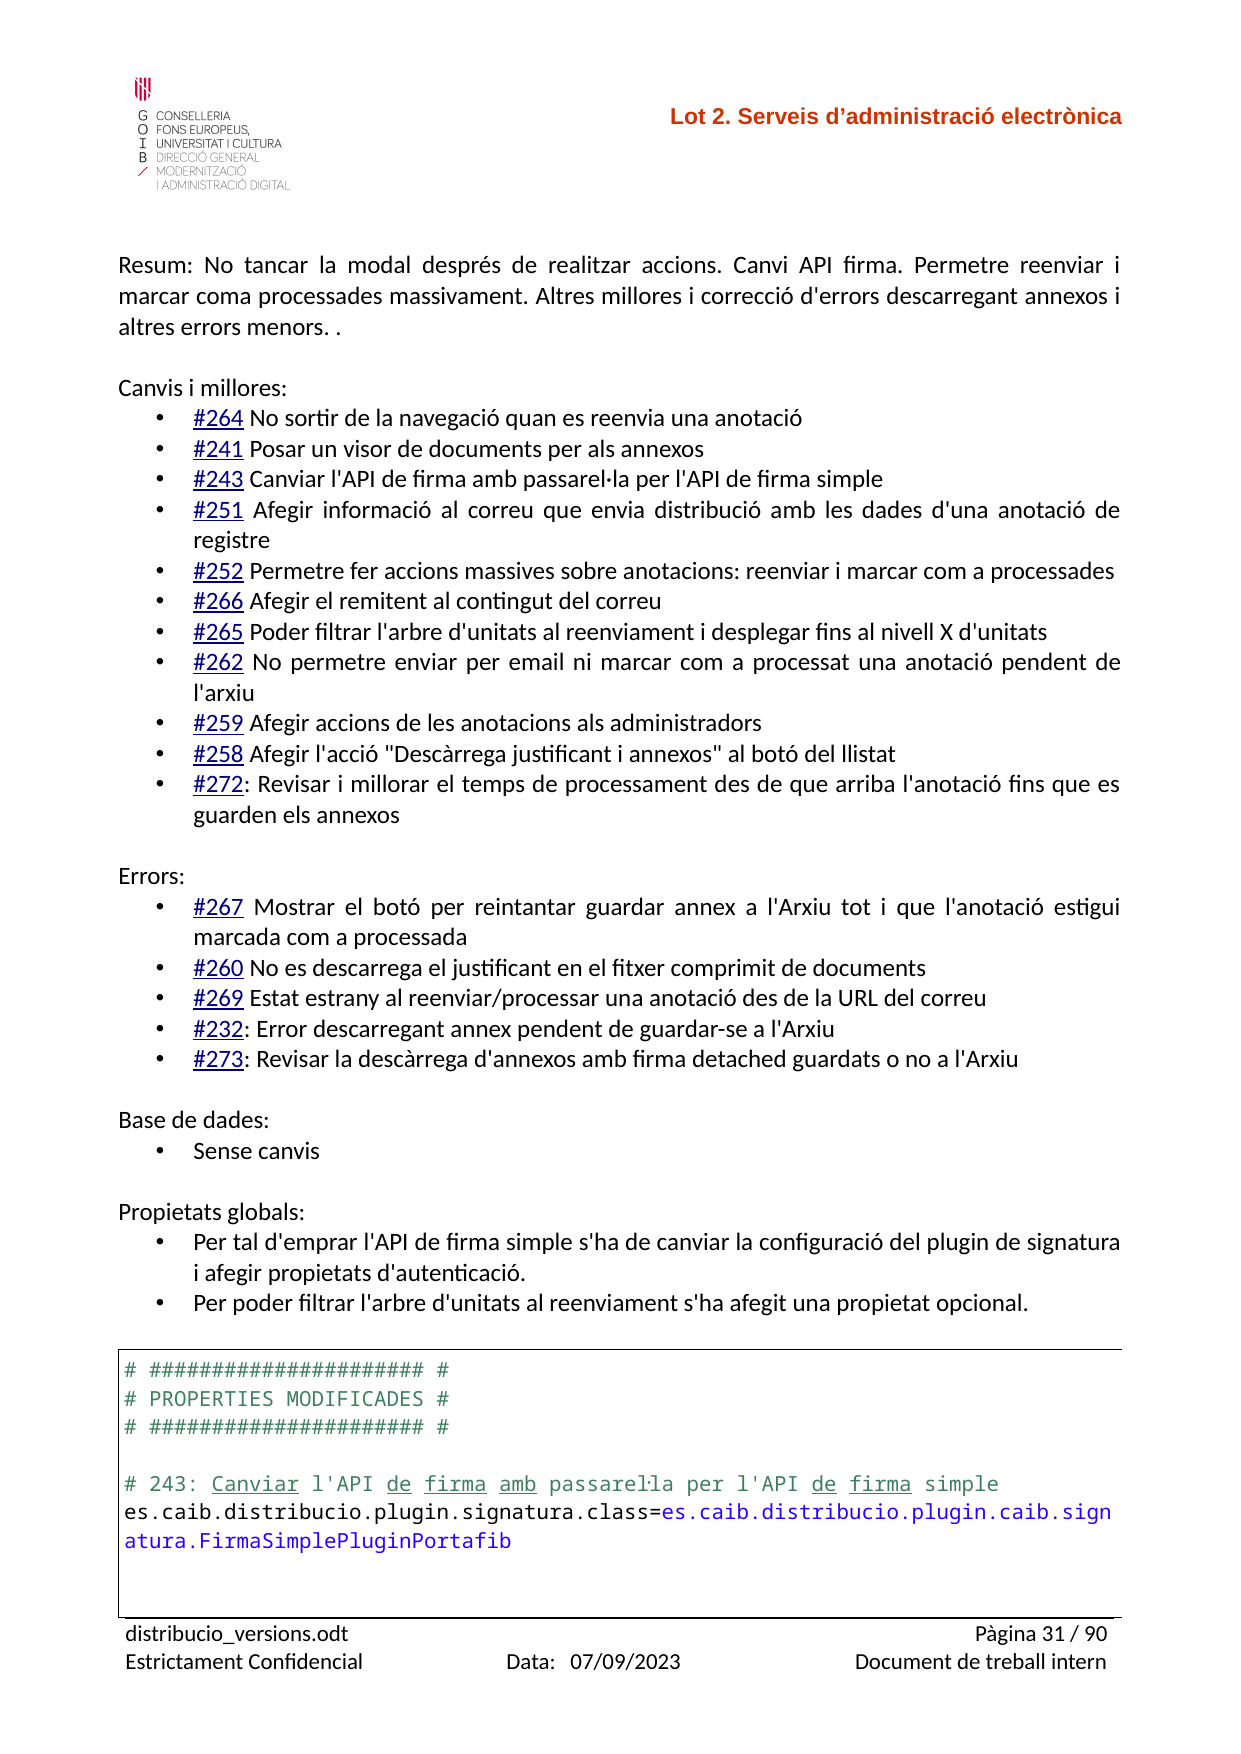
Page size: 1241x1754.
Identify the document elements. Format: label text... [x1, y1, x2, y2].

text Resum: No tancar la modal després de realitzar accions. Canvi API firma. Permetre reenviar i marcar coma processades massivament. Altres millores i correcció d'errors descarregant annexos i altres errors menors. . [118, 250, 1122, 341]
list #258 Afegir l'acció "Descàrrega justificant i annexos" al botó del llistat [156, 738, 1122, 768]
list #259 Afegir accions de les anotacions als administradors [156, 707, 1122, 738]
list #243 Canviar l'API de firma amb passarel·la per l'API de firma simple [156, 463, 1122, 494]
text Propietats globals: [118, 1196, 1122, 1226]
list #273: Revisar la descàrrega d'annexos amb firma detached guardats o no a l'Arxiu [156, 1043, 1122, 1074]
text Canvis i millores: [118, 372, 1122, 402]
list #272: Revisar i millorar el temps de processament des de que arriba l'anotació fins que es guarden els annexos [156, 768, 1122, 829]
list #264 No sortir de la navegació quan es reenvia una anotació [156, 402, 1122, 433]
table_header # ###################### # # PROPERTIES MODIFICADES # # ###################### # # 243: Canviar l'API de firma amb passarel·la per l'API de firma simple es.caib.distribucio.plugin.signatura.class=es.caib.distribucio.plugin.caib.signatura.FirmaSimplePluginPortafib [119, 1350, 1122, 1617]
list #251 Afegir informació al correu que envia distribució amb les dades d'una anotació de registre [156, 494, 1122, 555]
list #262 No permetre enviar per email ni marcar com a processat una anotació pendent de l'arxiu [156, 646, 1122, 707]
list #232: Error descarregant annex pendent de guardar-se a l'Arxiu [156, 1013, 1122, 1043]
list #266 Afegir el remitent al contingut del correu [156, 585, 1122, 616]
list #260 No es descarrega el justificant en el fitxer comprimit de documents [156, 952, 1122, 982]
text Base de dades: [118, 1104, 1122, 1135]
list #267 Mostrar el botó per reintantar guardar annex a l'Arxiu tot i que l'anotació estigui marcada com a processada [156, 891, 1122, 952]
list Per tal d'emprar l'API de firma simple s'ha de canviar la configuració del plugin de signatura i afegir propietats d'autenticació. [156, 1226, 1122, 1287]
list #252 Permetre fer accions massives sobre anotacions: reenviar i marcar com a processades [156, 555, 1122, 585]
list #265 Poder filtrar l'arbre d'unitats al reenviament i desplegar fins al nivell X d'unitats [156, 616, 1122, 646]
list #269 Estat estrany al reenviar/processar una anotació des de la URL del correu [156, 982, 1122, 1013]
list Sense canvis [156, 1135, 1122, 1165]
list Per poder filtrar l'arbre d'unitats al reenviament s'ha afegit una propietat opcional. [156, 1287, 1122, 1318]
list #241 Posar un visor de documents per als annexos [156, 433, 1122, 463]
text Errors: [118, 860, 1122, 891]
picture [126, 70, 299, 197]
